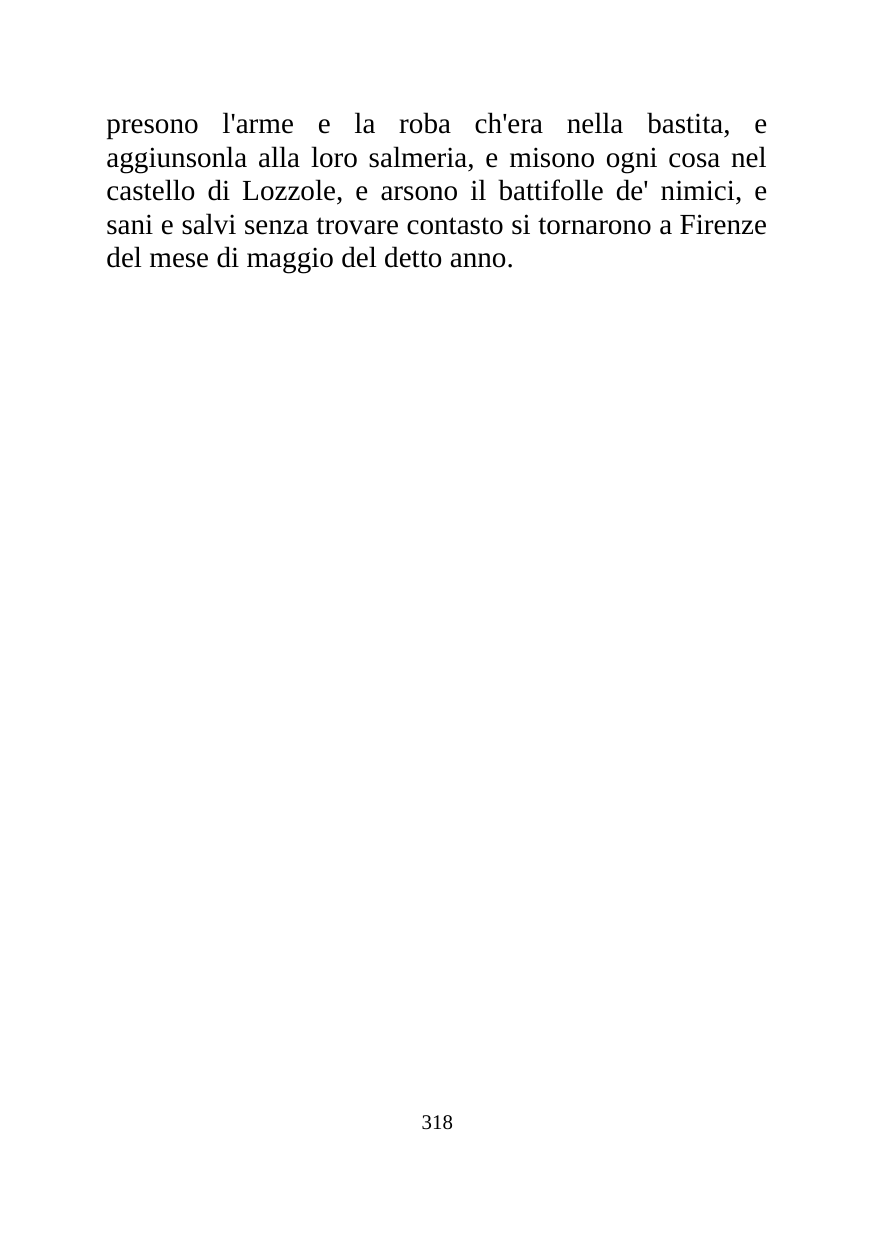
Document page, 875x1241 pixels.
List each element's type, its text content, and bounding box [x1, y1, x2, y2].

text presono l'arme e la roba ch'era nella bastita, e aggiunsonla alla loro salmeria, e misono ogni cosa nel castello di Lozzole, e arsono il battifolle de' nimici, e sani e salvi senza trovare contasto si tornarono a Firenze del mese di maggio del detto anno. [106, 106, 768, 274]
